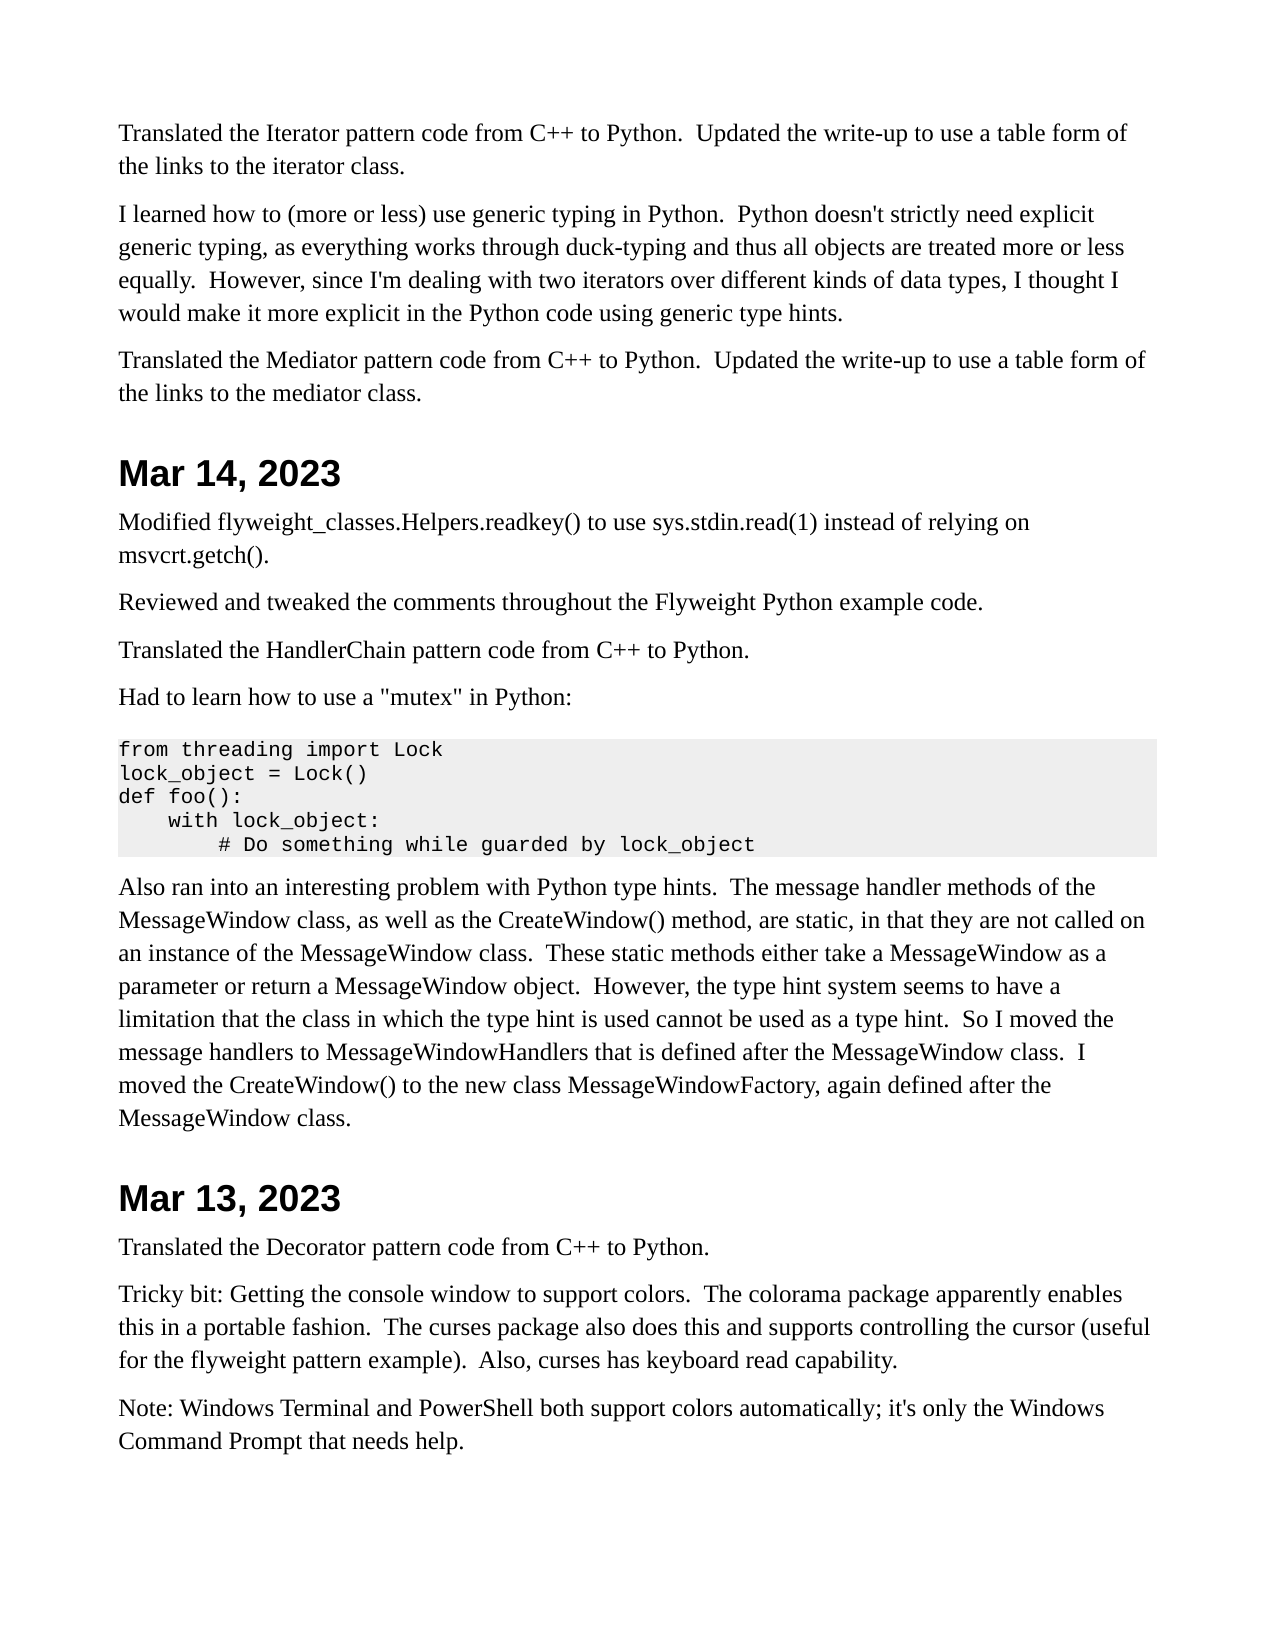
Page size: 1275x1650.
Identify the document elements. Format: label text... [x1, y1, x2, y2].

text from threading import Lock [118, 739, 1157, 763]
text Reviewed and tweaked the comments throughout the Flyweight Python example code. [118, 587, 1157, 616]
text Modified flyweight_classes.Helpers.readkey() to use sys.stdin.read(1) instead of relying on msvcrt.getch(). [118, 507, 1157, 568]
text Tricky bit: Getting the console window to support colors. The colorama package apparently enables this in a portable fashion. The curses package also does this and supports controlling the cursor (useful for the flyweight pattern example). Also, curses has keyboard read capability. [118, 1279, 1157, 1374]
text Note: Windows Terminal and PowerShell both support colors automatically; it's only the Windows Command Prompt that needs help. [118, 1393, 1157, 1455]
text Translated the Mediator pattern code from C++ to Python. Updated the write-up to use a table form of the links to the mediator class. [118, 345, 1157, 407]
text Translated the HandlerChain pattern code from C++ to Python. [118, 635, 1157, 664]
text Also ran into an interesting problem with Python type hints. The message handler methods of the MessageWindow class, as well as the CreateWindow() method, are static, in that they are not called on an instance of the MessageWindow class. These static methods either take a MessageWindow as a parameter or return a MessageWindow object. However, the type hint system seems to have a limitation that the class in which the type hint is used cannot be used as a type hint. So I moved the message handlers to MessageWindowHandlers that is defined after the MessageWindow class. I moved the CreateWindow() to the new class MessageWindowFactory, again defined after the MessageWindow class. [118, 872, 1157, 1132]
text I learned how to (more or less) use generic typing in Python. Python doesn't strictly need explicit generic typing, as everything works through duck-typing and thus all objects are treated more or less equally. However, since I'm dealing with two iterators over different kinds of data types, I thought I would make it more explicit in the Python code using generic type hints. [118, 199, 1157, 327]
text # Do something while guarded by lock_object [118, 834, 1157, 857]
text with lock_object: [118, 810, 1157, 834]
subtitle Mar 14, 2023 [118, 451, 1157, 494]
text def foo(): [118, 786, 1157, 810]
text Translated the Iterator pattern code from C++ to Python. Updated the write-up to use a table form of the links to the iterator class. [118, 118, 1157, 180]
text Translated the Decorator pattern code from C++ to Python. [118, 1232, 1157, 1260]
subtitle Mar 13, 2023 [118, 1176, 1157, 1219]
text Had to learn how to use a "mutex" in Python: [118, 682, 1157, 711]
text lock_object = Lock() [118, 763, 1157, 786]
